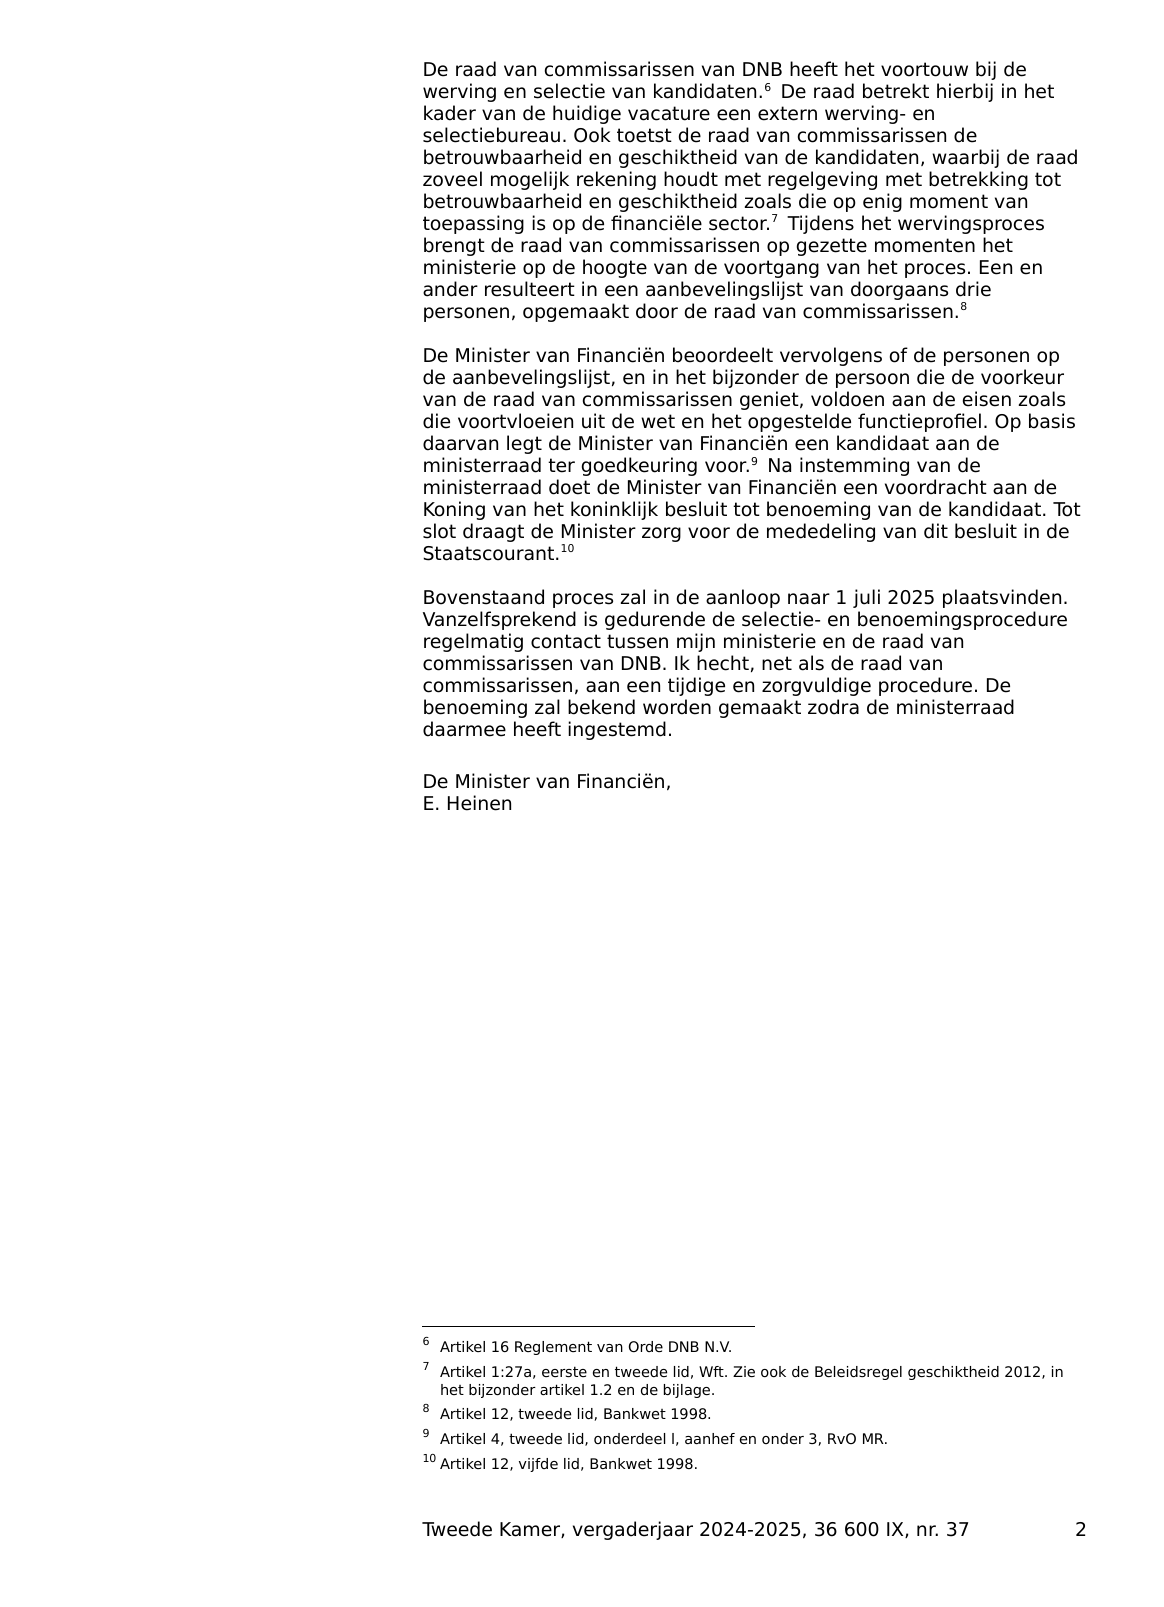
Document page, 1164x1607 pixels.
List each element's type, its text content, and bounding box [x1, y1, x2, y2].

text Artikel 4, tweede lid, onderdeel l, aanhef en onder 3, RvO MR. [422, 1427, 1087, 1449]
text De Minister van Financiën beoordeelt vervolgens of de personen op de aanbevelingslijst, en in het bijzonder de persoon die de voorkeur van de raad van commissarissen geniet, voldoen aan de eisen zoals die voortvloeien uit de wet en het opgestelde functieprofiel. Op basis daarvan legt de Minister van Financiën een kandidaat aan de ministerraad ter goedkeuring voor. Na instemming van de ministerraad doet de Minister van Financiën een voordracht aan de Koning van het koninklijk besluit tot benoeming van de kandidaat. Tot slot draagt de Minister zorg voor de mededeling van dit besluit in de Staatscourant. [422, 345, 1087, 565]
text De raad van commissarissen van DNB heeft het voortouw bij de werving en selectie van kandidaten. De raad betrekt hierbij in het kader van de huidige vacature een extern werving- en selectiebureau. Ook toetst de raad van commissarissen de betrouwbaarheid en geschiktheid van de kandidaten, waarbij de raad zoveel mogelijk rekening houdt met regelgeving met betrekking tot betrouwbaarheid en geschiktheid zoals die op enig moment van toepassing is op de financiële sector. Tijdens het wervingsproces brengt de raad van commissarissen op gezette momenten het ministerie op de hoogte van de voortgang van het proces. Een en ander resulteert in een aanbevelingslijst van doorgaans drie personen, opgemaakt door de raad van commissarissen. [422, 59, 1087, 323]
text Bovenstaand proces zal in de aanloop naar 1 juli 2025 plaatsvinden. Vanzelfsprekend is gedurende de selectie- en benoemingsprocedure regelmatig contact tussen mijn ministerie en de raad van commissarissen van DNB. Ik hecht, net als de raad van commissarissen, aan een tijdige en zorgvuldige procedure. De benoeming zal bekend worden gemaakt zodra de ministerraad daarmee heeft ingestemd. [422, 587, 1087, 741]
text Artikel 12, tweede lid, Bankwet 1998. [422, 1402, 1087, 1424]
text Artikel 1:27a, eerste en tweede lid, Wft. Zie ook de Beleidsregel geschiktheid 2012, in het bijzonder artikel 1.2 en de bijlage. [422, 1360, 1087, 1399]
text Artikel 16 Reglement van Orde DNB N.V. [422, 1335, 1087, 1357]
text De Minister van Financiën, E. Heinen [422, 771, 1087, 815]
text Artikel 12, vijfde lid, Bankwet 1998. [422, 1452, 1087, 1474]
